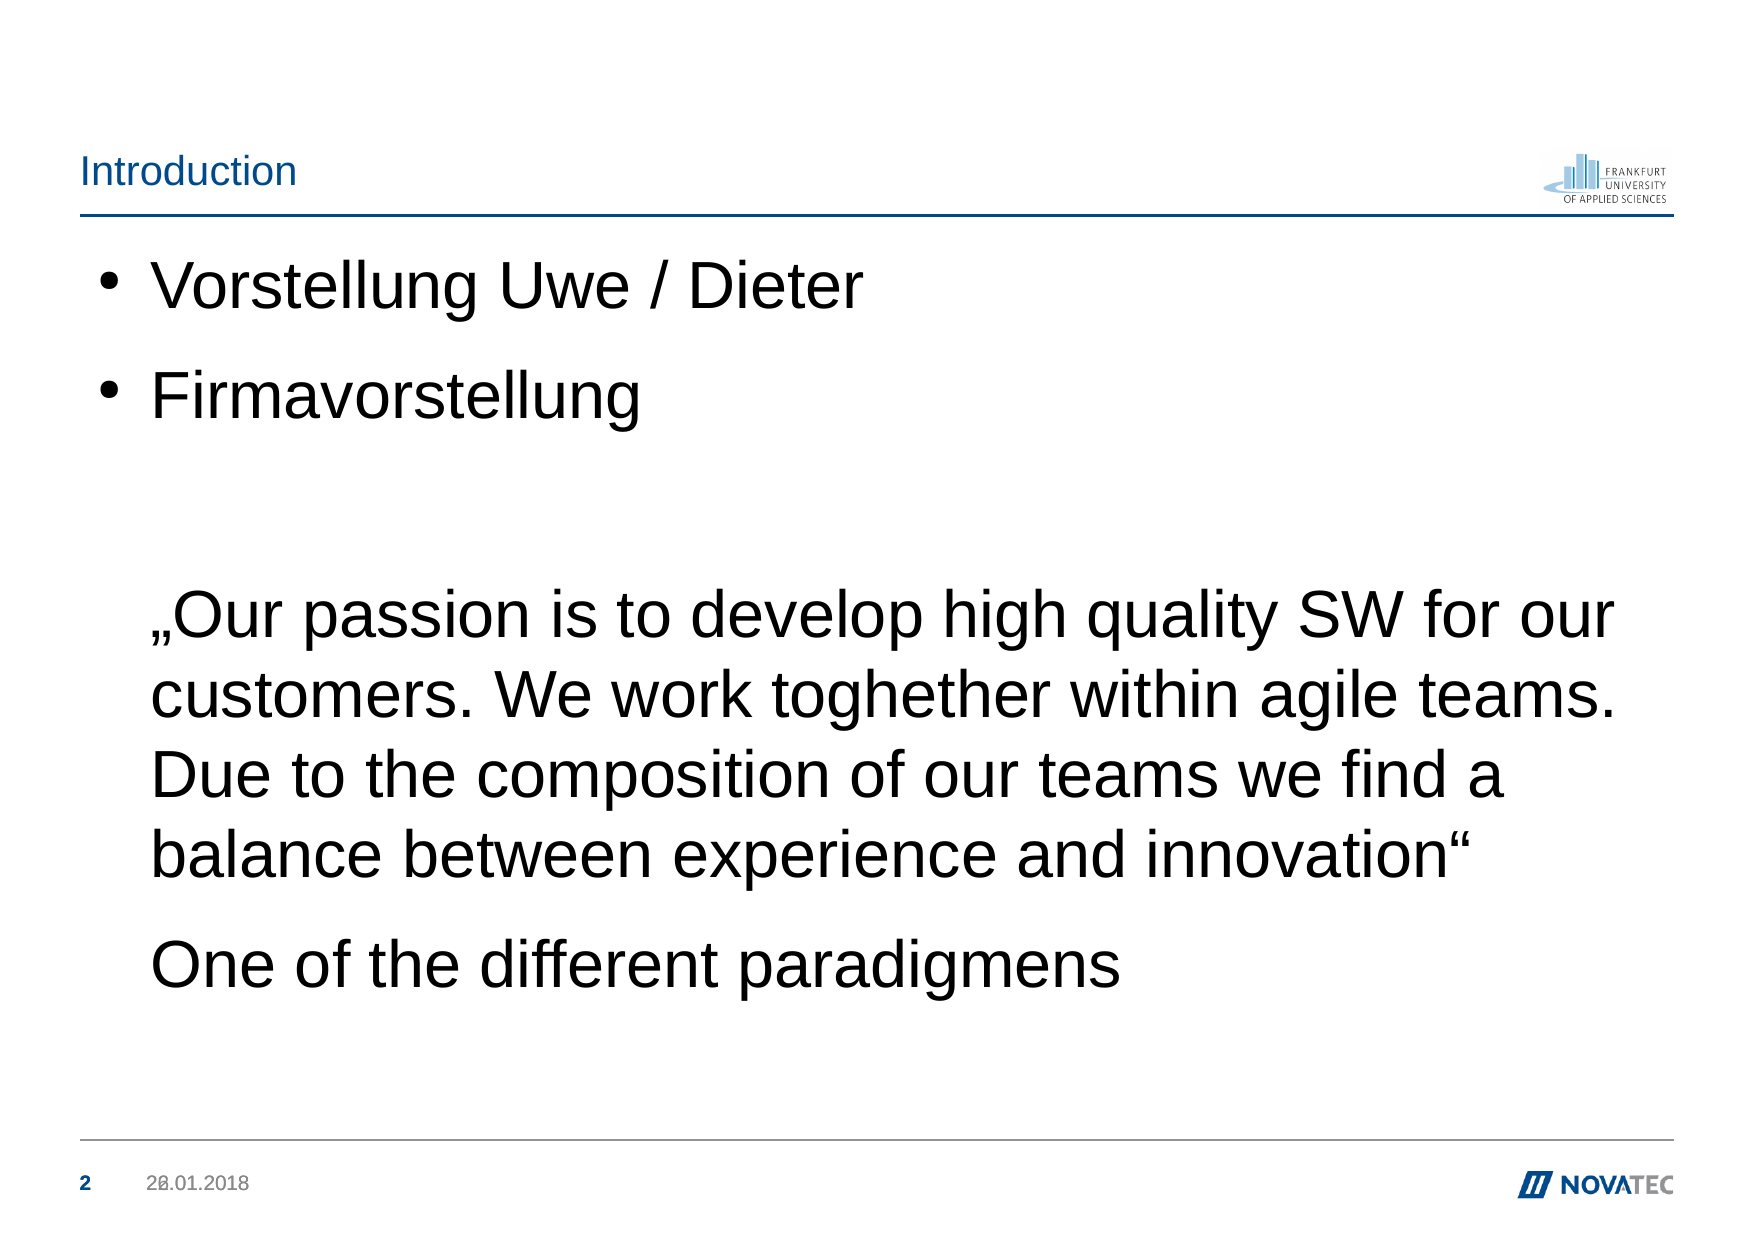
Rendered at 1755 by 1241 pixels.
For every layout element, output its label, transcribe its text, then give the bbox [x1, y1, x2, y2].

text_box [79, 1149, 139, 1216]
list Vorstellung Uwe / Dieter Firmavorstellung „Our passion is to develop high quality SW for our customers. We work toghether within agile teams. Due to the composition of our teams we find a balance between experience and innovation“ One of the different paradigmens [79, 242, 1675, 1128]
picture [1538, 146, 1674, 213]
text_box 22.01.2018 [146, 1149, 276, 1216]
picture [1517, 1171, 1674, 1200]
title Introduction [79, 41, 1675, 241]
